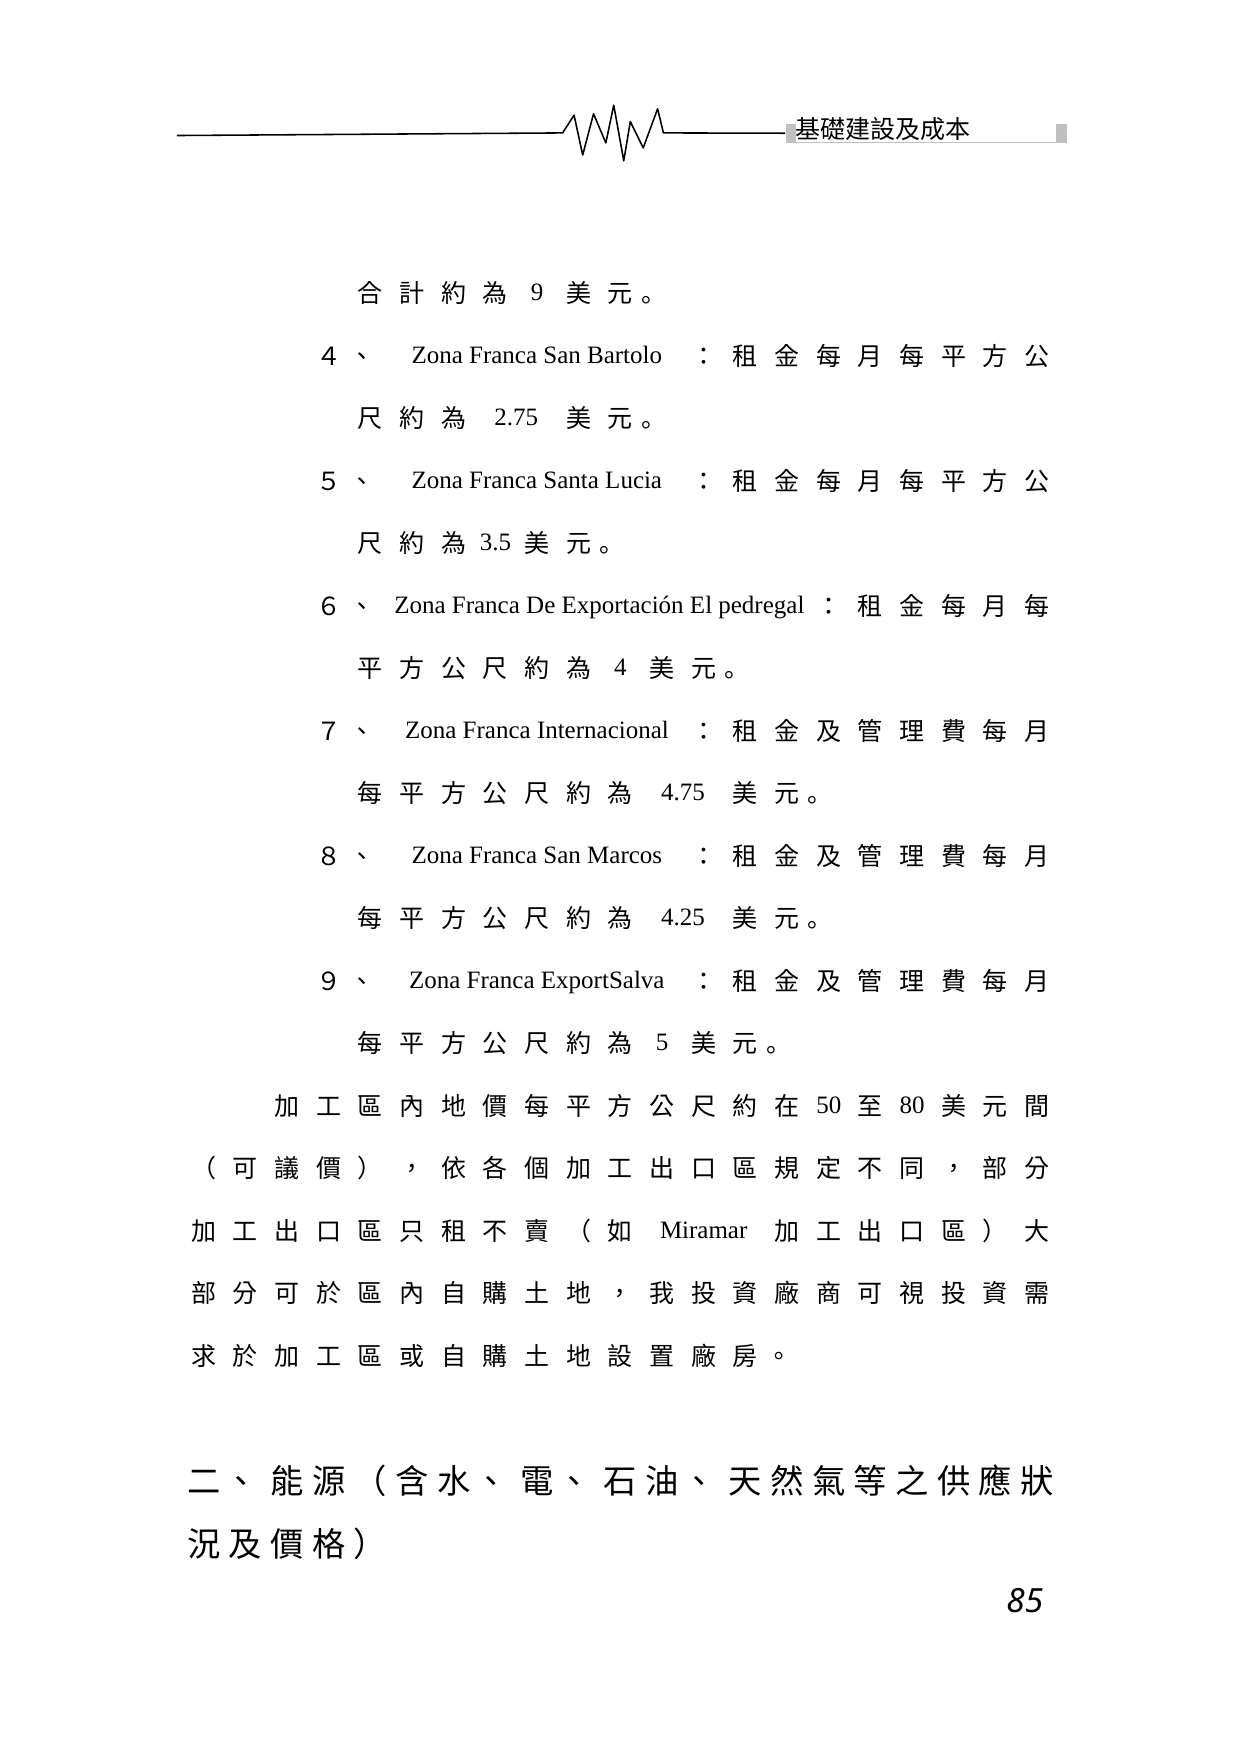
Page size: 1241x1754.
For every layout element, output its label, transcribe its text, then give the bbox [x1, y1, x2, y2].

text ７、Zona Franca Internacional：租金及管理費每月每平方公尺約為4.75美元。 [281, 688, 1058, 813]
text ６、Zona Franca De Exportación El pedregal：租金每月每平方公尺約為4美元。 [281, 563, 1058, 688]
text ４、Zona Franca San Bartolo：租金每月每平方公尺約為2.75美元。 [281, 313, 1058, 438]
text 加工區內地價每平方公尺約在50至80美元間（可議價），依各個加工出口區規定不同，部分加工出口區只租不賣（如Miramar加工出口區）大部分可於區內自購土地，我投資廠商可視投資需求於加工區或自購土地設置廠房。 [183, 1063, 1058, 1375]
text 二、能源（含水、電、石油、天然氣等之供應狀況及價格） [183, 1438, 1058, 1563]
text ５、Zona Franca Santa Lucia：租金每月每平方公尺約為3.5美元。 [281, 438, 1058, 563]
text 合計約為9美元。 [281, 250, 1058, 313]
text ８、Zona Franca San Marcos：租金及管理費每月每平方公尺約為4.25美元。 [281, 813, 1058, 938]
text ９、Zona Franca ExportSalva：租金及管理費每月每平方公尺約為5美元。 [281, 938, 1058, 1063]
